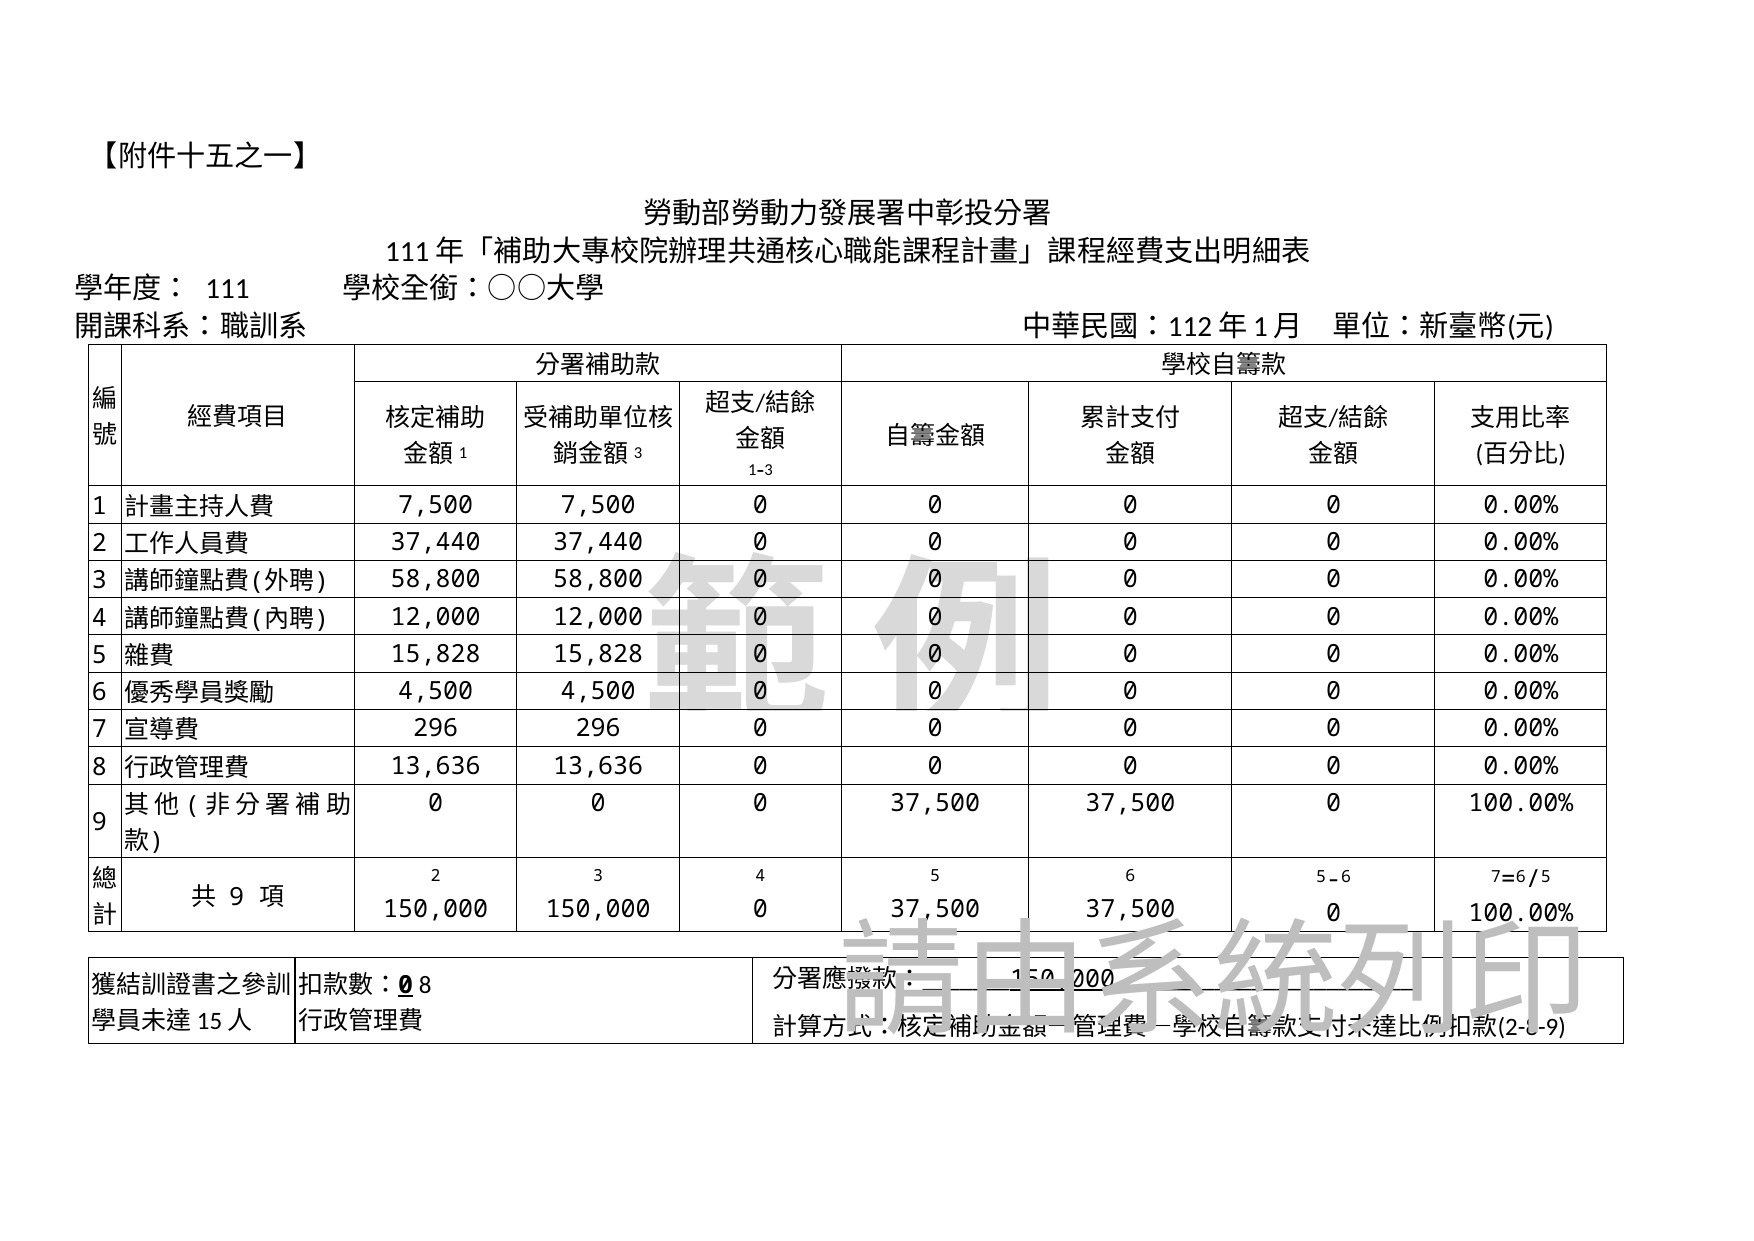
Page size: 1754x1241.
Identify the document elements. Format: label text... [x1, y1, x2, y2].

table_cell 0 [960, 598, 996, 634]
table_cell 0 [1029, 488, 1135, 523]
table_cell 6 37,500 [1029, 858, 1231, 931]
table_cell 0 [1127, 613, 1133, 623]
table_cell 0 [842, 635, 896, 672]
table_cell 0 [931, 609, 936, 619]
table_cell 0 [355, 785, 516, 857]
table_header 經費項目 [122, 345, 354, 485]
text 學年度： 111 學校全銜：○○大學 [74, 269, 1708, 306]
table_cell 0 [1016, 598, 1027, 634]
table_cell 58,800 [517, 561, 627, 597]
table_cell 計畫主持人費 [122, 486, 354, 522]
table_header 獲結訓證書之參訓學員未達15人 [89, 958, 294, 1043]
table_cell 0.00% [1435, 486, 1606, 522]
table_cell 0 [627, 635, 657, 672]
table_cell 0 [1135, 561, 1231, 597]
table_cell 37,500 [1029, 785, 1231, 857]
table_cell 0 [673, 588, 679, 597]
table_cell 0 [680, 665, 687, 672]
text 勞動部勞動力發展署中彰投分署 [89, 194, 1606, 231]
table_cell 0 [917, 673, 956, 709]
table_cell 0 [706, 598, 786, 634]
table_cell 13,636 [355, 747, 516, 783]
table_cell 3 150,000 [517, 858, 679, 931]
table_cell 0 [767, 626, 792, 634]
table_cell 0 [842, 673, 896, 709]
table_cell 0 [949, 635, 968, 650]
table_cell 15,828 [517, 635, 627, 672]
table_cell 0.00% [1435, 747, 1606, 783]
table_cell 0 [680, 645, 687, 652]
table_cell 100.00% [1435, 785, 1606, 857]
table_cell 0 [1232, 785, 1434, 857]
table_cell 0 [1135, 598, 1231, 634]
table_cell 6 [89, 673, 121, 709]
table_cell 0 [1048, 673, 1135, 709]
table_cell 0 [627, 673, 679, 709]
table_cell 0 [1135, 673, 1231, 709]
table_cell 0.00% [1435, 561, 1606, 597]
table_cell 0 [1016, 635, 1027, 672]
table_cell 受補助單位核銷金額3 [517, 382, 679, 485]
table_cell 0 [917, 635, 928, 654]
table_cell 0 [951, 621, 971, 634]
table_cell 0 [842, 747, 1028, 783]
table_cell 0 [627, 488, 679, 523]
table_cell 工作人員費 [122, 524, 354, 560]
table_cell 0 [736, 635, 746, 672]
table_cell 0.00% [1435, 710, 1606, 746]
table_cell 0 [1127, 575, 1133, 585]
table_cell 0 [754, 582, 778, 597]
table_cell 0 [1232, 635, 1434, 672]
table_cell 13,636 [517, 747, 679, 783]
table_cell 4,500 [355, 673, 516, 709]
table_cell 2 [89, 524, 121, 560]
table_cell 0 [1232, 486, 1434, 522]
table_cell 0 [680, 718, 841, 746]
table_cell 296 [517, 710, 679, 746]
table_cell 0 [1126, 497, 1131, 507]
table_cell 0 [1232, 561, 1434, 597]
table_cell 0 [842, 710, 1028, 718]
table_cell 0.00% [1435, 673, 1606, 709]
table_cell 宣導費 [122, 710, 354, 746]
table_cell 2 150,000 [355, 858, 516, 931]
table_cell 0.00% [1435, 598, 1606, 634]
table_cell 0 [1029, 524, 1231, 560]
table_cell 總計 [89, 858, 121, 931]
table_cell 37,440 [517, 524, 627, 560]
table_cell 0 [627, 598, 679, 634]
table_cell 7=6/5 100.00% [1435, 858, 1606, 931]
table_cell 其他(非分署補助款) [122, 785, 354, 857]
table_cell 0 [680, 785, 841, 857]
table_cell 12,000 [517, 598, 627, 634]
table_cell 0 [1135, 635, 1231, 672]
table_cell 15,828 [355, 635, 516, 672]
table_cell 0 [706, 673, 747, 709]
table_cell 講師鐘點費(外聘) [122, 561, 354, 597]
table_cell 0 [1029, 710, 1135, 718]
table_cell 12,000 [355, 598, 516, 634]
table_cell 0 [1048, 635, 1135, 672]
table_cell 0 [842, 718, 1028, 746]
table_cell 超支/結餘 金額 1-3 [680, 382, 841, 485]
table_cell 雜費 [122, 635, 354, 672]
table_cell 0 [1029, 710, 1231, 746]
table_cell 5 [89, 635, 121, 672]
table_cell 0 [767, 673, 841, 709]
table_cell 0 [842, 598, 893, 634]
table_header 扣款數：0 8 行政管理費 [296, 958, 752, 1043]
table_cell 0 [680, 524, 841, 560]
table_cell 0 [627, 710, 679, 718]
table_cell 0 [1127, 501, 1133, 511]
table_cell 0 [706, 665, 718, 672]
table_cell 0 [1232, 673, 1434, 709]
table_cell 37,440 [355, 524, 516, 560]
table_cell 1 [89, 486, 121, 522]
table_cell 核定補助 金額1 [355, 382, 516, 485]
table_cell 9 [89, 785, 121, 857]
table_cell 0 [680, 488, 841, 523]
table_cell 0 [917, 656, 956, 672]
table_cell 0 [918, 568, 943, 597]
table_cell 0 [917, 598, 940, 634]
table_cell 0 [932, 561, 1027, 597]
table_cell 0 [842, 524, 1028, 560]
table_cell 0 [1232, 524, 1434, 560]
table_cell 0 [1232, 747, 1434, 783]
table_cell 超支/結餘 金額 [1232, 382, 1434, 485]
table_header 學校自籌款 [842, 345, 1606, 381]
table_cell 58,800 [355, 561, 516, 597]
table_cell 0 [842, 488, 1028, 523]
table_header 分署應撥款：_______150,000________________________ 計算方式：核定補助金額—管理費—學校自籌款支付未達比例扣款(2-8-9) [753, 958, 1623, 1043]
table_cell 0 [1126, 609, 1131, 619]
table_cell 296 [355, 710, 516, 746]
table_cell 0 [771, 561, 841, 597]
text 開課科系：職訓系 中華民國：112年1月 單位：新臺幣(元) [74, 306, 1708, 344]
table_cell 0 [680, 625, 687, 632]
table_cell 0 [842, 561, 909, 597]
table_cell 0 [812, 635, 841, 672]
table_cell 0 [693, 561, 750, 597]
table_cell 0 [978, 635, 996, 672]
table_cell 0 [680, 747, 841, 783]
table_cell 7,500 [517, 486, 679, 522]
table_cell 0 [706, 645, 718, 652]
table_cell 0 [1232, 598, 1434, 634]
table_cell 0 [1029, 747, 1231, 783]
table_cell 0 [627, 687, 631, 697]
table_cell 0 [627, 501, 631, 511]
table_cell 3 [89, 561, 121, 597]
table_cell 行政管理費 [122, 747, 354, 783]
table_cell 7 [89, 710, 121, 746]
table_cell 7,500 [355, 486, 516, 522]
table_cell 0 [1126, 646, 1131, 656]
table_cell 0 [680, 686, 687, 692]
table_cell 0 [517, 785, 679, 857]
table_cell 講師鐘點費(內聘) [122, 598, 354, 634]
table_cell 0 [1048, 598, 1135, 634]
table_cell 0 [789, 598, 841, 634]
table_header 編號 [89, 345, 121, 485]
table_cell 0 [1232, 710, 1434, 746]
table_cell 0 [1029, 486, 1231, 522]
table_cell 0 [1127, 650, 1133, 660]
table_cell 37,500 [842, 785, 1028, 857]
table_cell 4,500 [517, 673, 627, 709]
table_cell 優秀學員獎勵 [122, 673, 354, 709]
table_cell 累計支付 金額 [1029, 382, 1231, 485]
table_cell 0 [1126, 683, 1131, 693]
table_cell 0 [1127, 687, 1133, 697]
table_cell 0 [961, 582, 996, 597]
subtitle 【附件十五之一】 [89, 133, 1606, 175]
table_cell 自籌金額 [842, 382, 1028, 485]
table_cell 0.00% [1435, 635, 1606, 672]
table_cell 0 [1048, 561, 1135, 597]
table_cell 0 [1126, 571, 1131, 581]
table_cell 0 [767, 635, 792, 672]
table_cell 4 [89, 598, 121, 634]
table_cell 5 37,500 [842, 858, 1028, 931]
table_cell 共 9 項 [122, 858, 354, 931]
table_cell 0 [680, 710, 841, 718]
table_header 分署補助款 [355, 345, 841, 381]
table_cell 支用比率 (百分比) [1435, 382, 1606, 485]
table_cell 0 [959, 673, 1027, 709]
table_cell 0.00% [1435, 524, 1606, 560]
table_cell 0 [680, 598, 699, 609]
table_cell 0 [627, 561, 671, 597]
table_cell 8 [89, 747, 121, 783]
text 111年「補助大專校院辦理共通核心職能課程計畫」課程經費支出明細表 [89, 231, 1606, 269]
table_cell 0 [680, 582, 695, 597]
table_cell 0 [627, 524, 679, 560]
table_cell 5-6 0 [1232, 858, 1434, 931]
table_cell 4 0 [680, 858, 841, 931]
